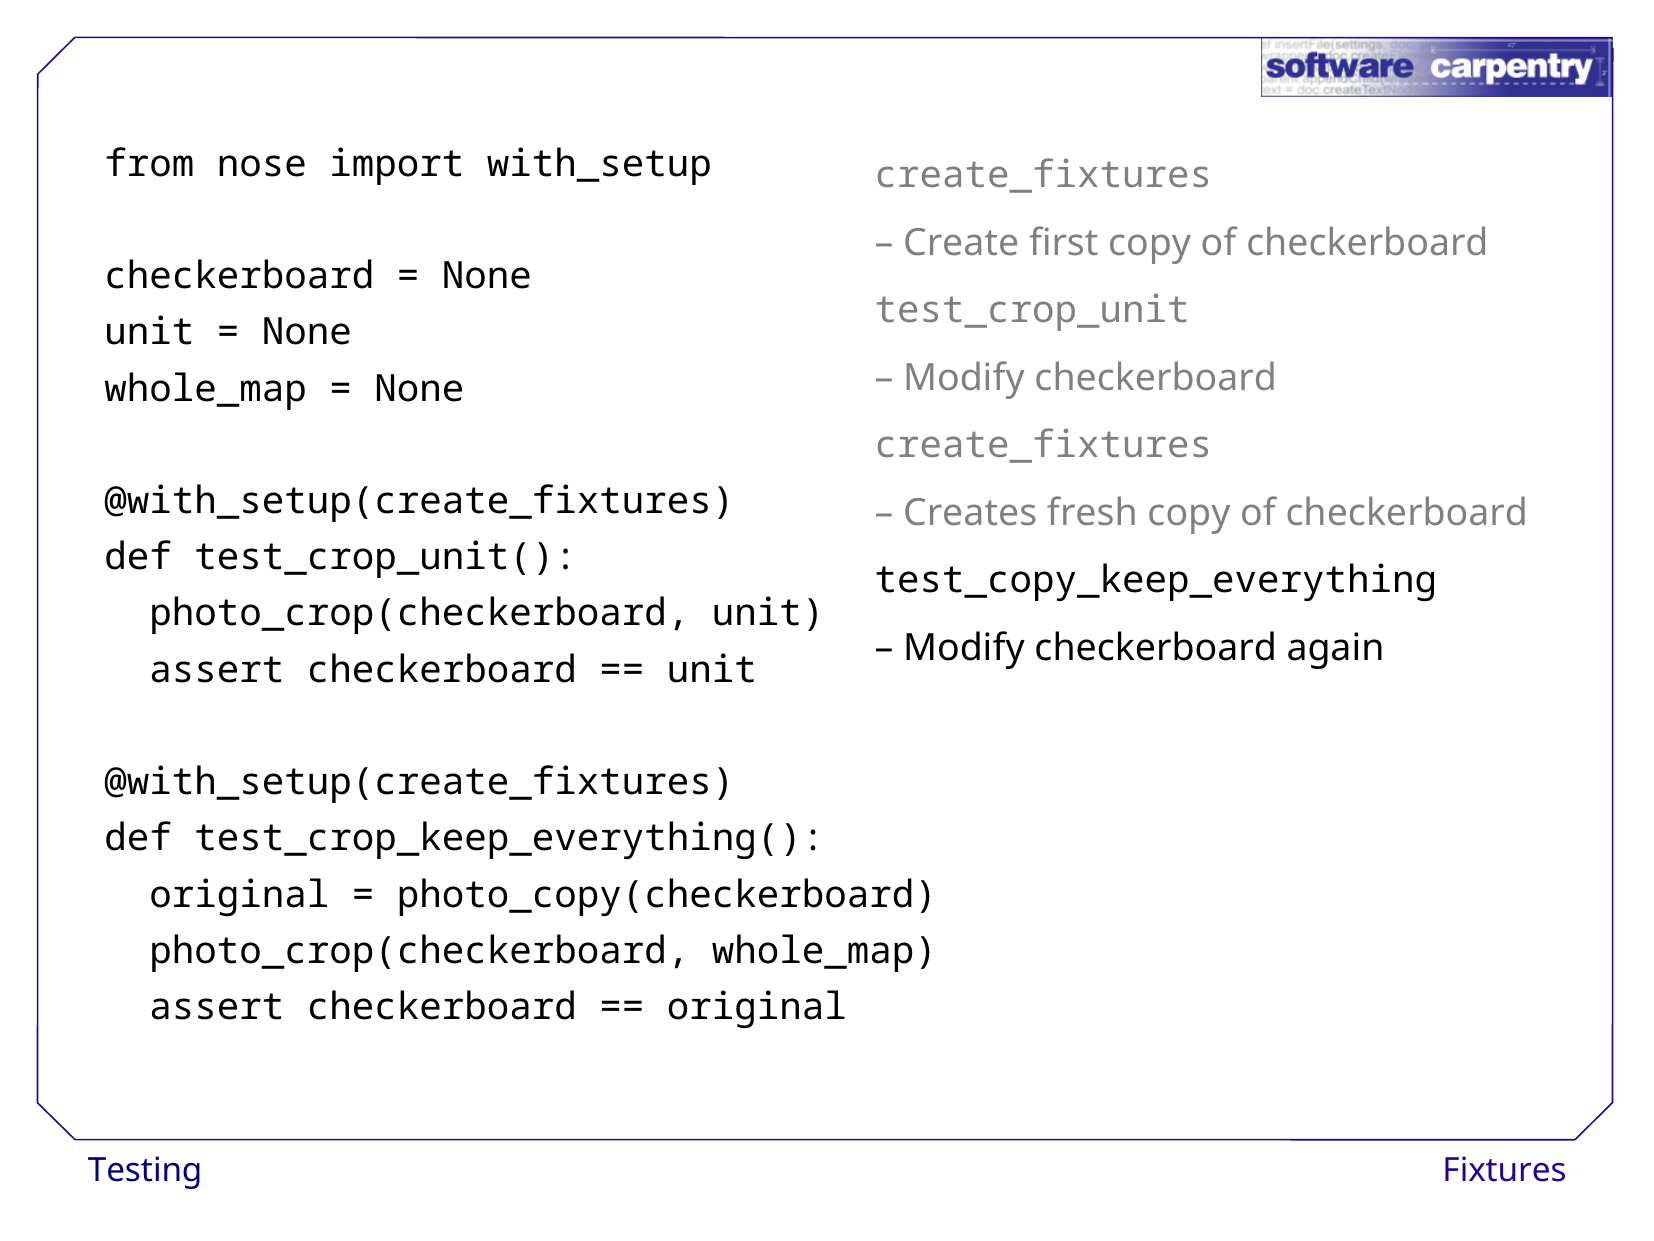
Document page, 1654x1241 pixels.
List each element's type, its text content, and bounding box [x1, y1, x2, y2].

text_box from nose import with_setup checkerboard = None unit = None whole_map = None @with_setup(create_fixtures) def test_crop_unit(): photo_crop(checkerboard, unit) assert checkerboard == unit @with_setup(create_fixtures) def test_crop_keep_everything(): original = photo_copy(checkerboard) photo_crop(checkerboard, whole_map) assert checkerboard == original [89, 120, 856, 1055]
text_box create_fixtures – Create first copy of checkerboard test_crop_unit – Modify checkerboard create_fixtures – Creates fresh copy of checkerboard test_copy_keep_everything – Modify checkerboard again [859, 120, 1654, 676]
picture [1261, 39, 1613, 97]
